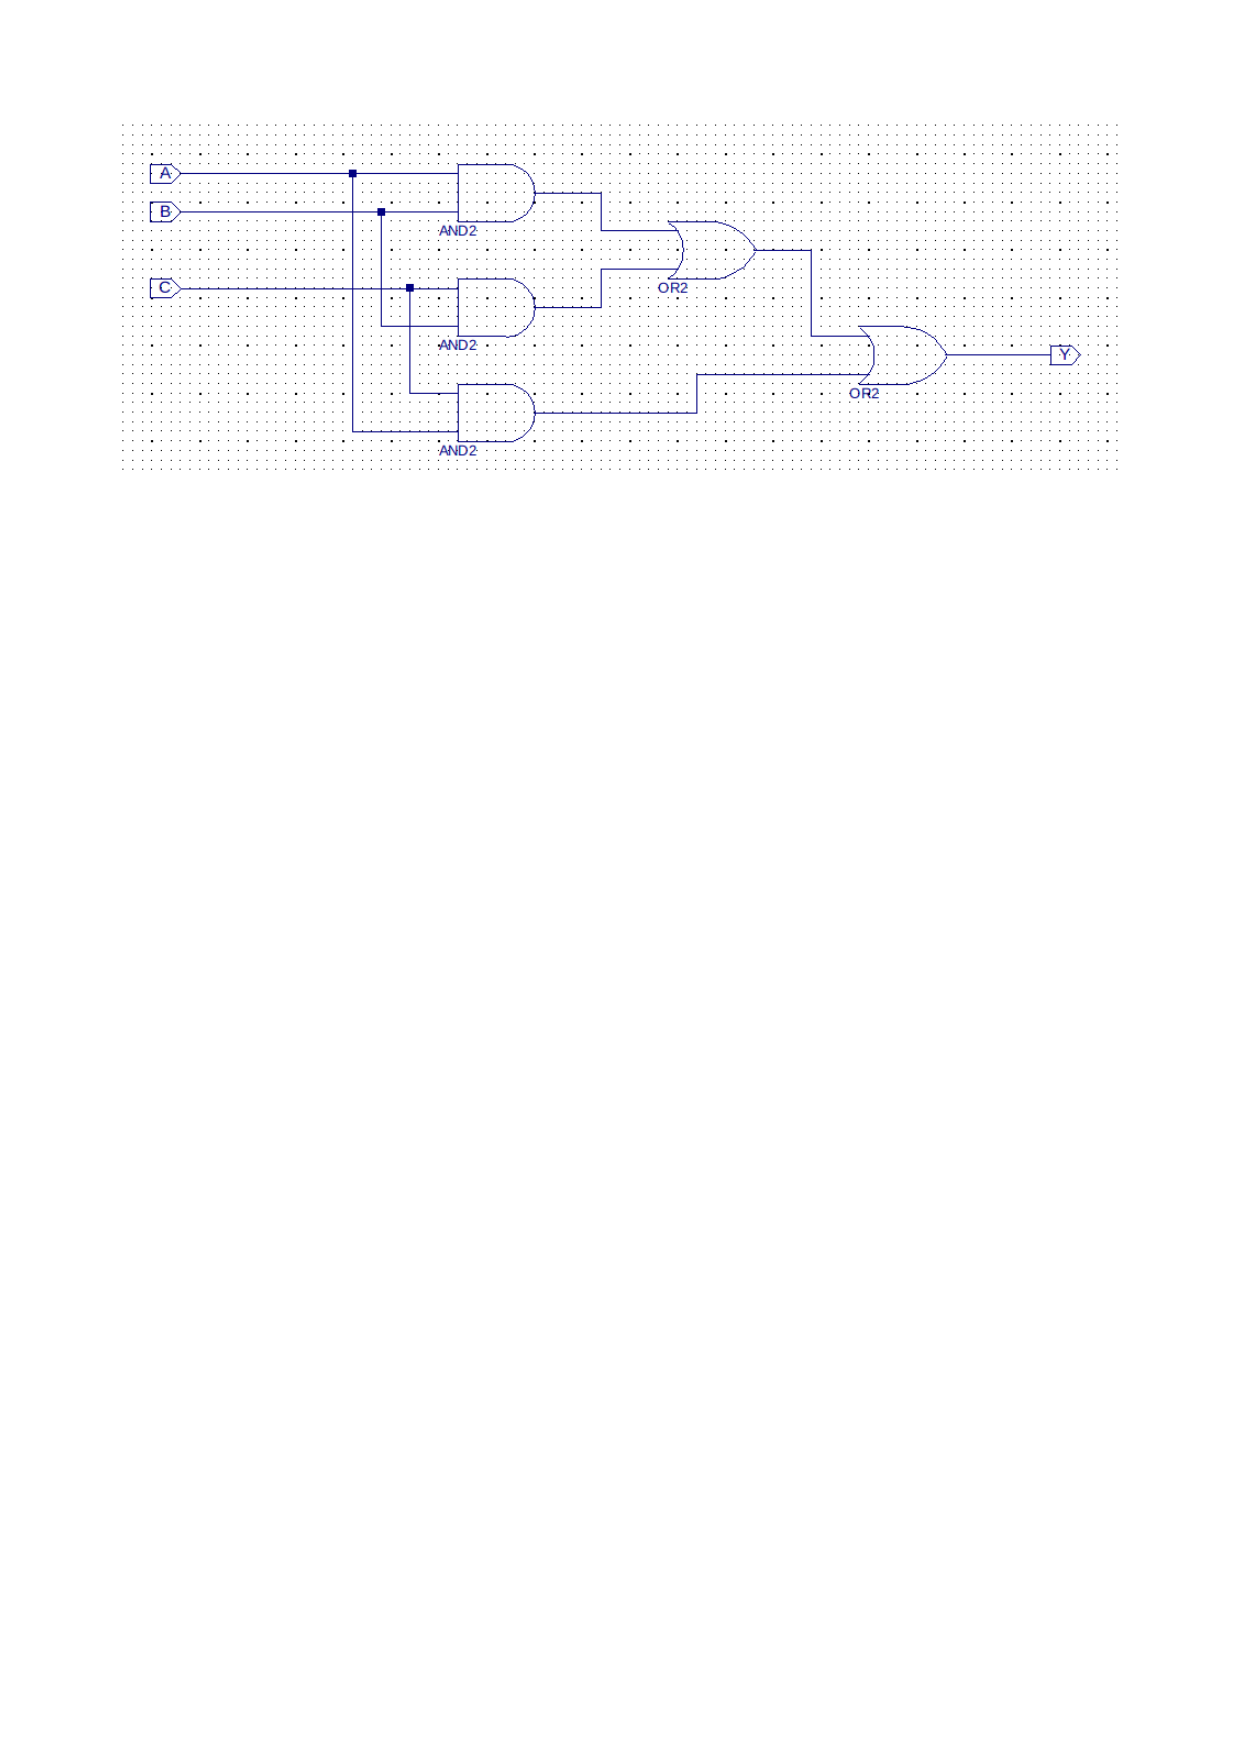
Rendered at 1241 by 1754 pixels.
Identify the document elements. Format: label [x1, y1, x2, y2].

picture [118, 118, 1123, 472]
